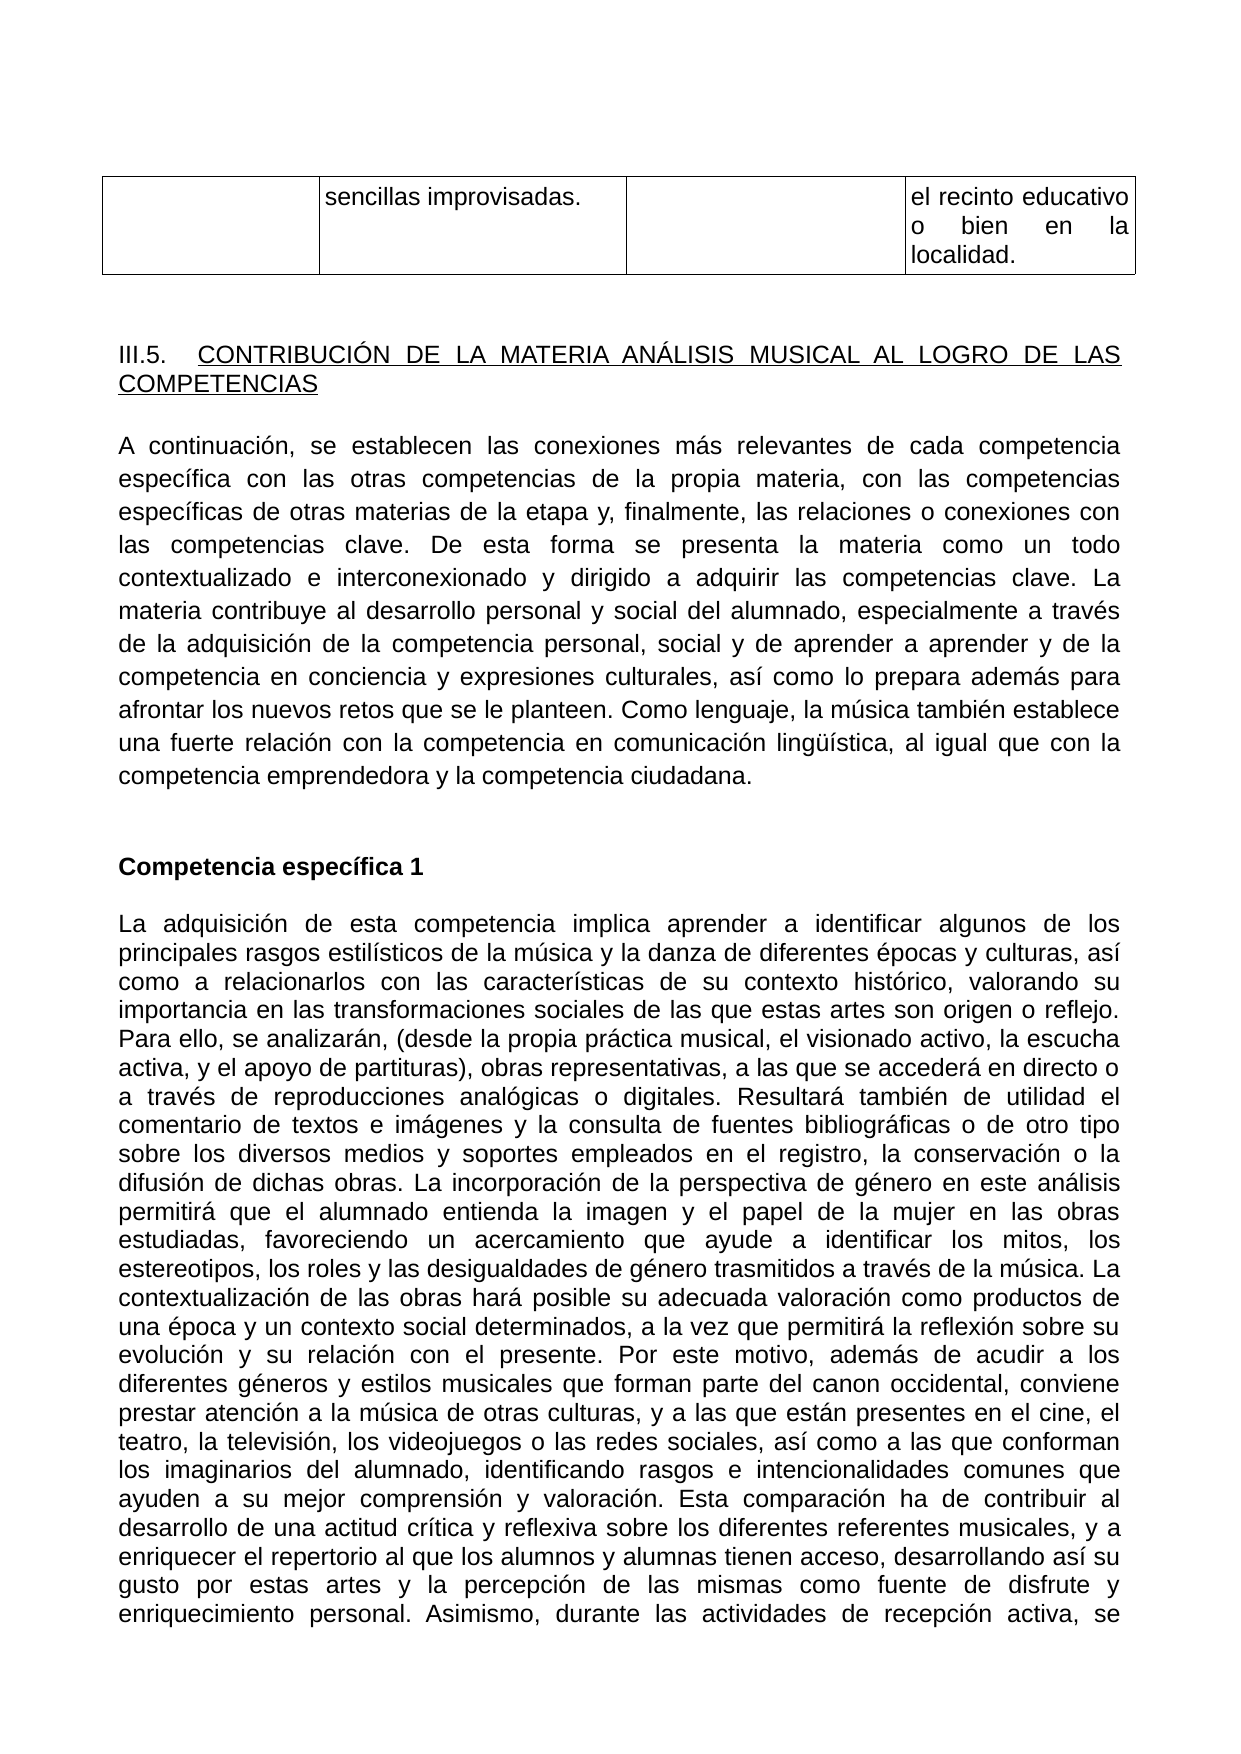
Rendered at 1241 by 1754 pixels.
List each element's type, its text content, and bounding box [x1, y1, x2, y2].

text La adquisición de esta competencia implica aprender a identificar algunos de los principales rasgos estilísticos de la música y la danza de diferentes épocas y culturas, así como a relacionarlos con las características de su contexto histórico, valorando su importancia en las transformaciones sociales de las que estas artes son origen o reflejo. Para ello, se analizarán, (desde la propia práctica musical, el visionado activo, la escucha activa, y el apoyo de partituras), obras representativas, a las que se accederá en directo o a través de reproducciones analógicas o digitales. Resultará también de utilidad el comentario de textos e imágenes y la consulta de fuentes bibliográficas o de otro tipo sobre los diversos medios y soportes empleados en el registro, la conservación o la difusión de dichas obras. La incorporación de la perspectiva de género en este análisis permitirá que el alumnado entienda la imagen y el papel de la mujer en las obras estudiadas, favoreciendo un acercamiento que ayude a identificar los mitos, los estereotipos, los roles y las desigualdades de género trasmitidos a través de la música. La contextualización de las obras hará posible su adecuada valoración como productos de una época y un contexto social determinados, a la vez que permitirá la reflexión sobre su evolución y su relación con el presente. Por este motivo, además de acudir a los diferentes géneros y estilos musicales que forman parte del canon occidental, conviene prestar atención a la música de otras culturas, y a las que están presentes en el cine, el teatro, la televisión, los videojuegos o las redes sociales, así como a las que conforman los imaginarios del alumnado, identificando rasgos e intencionalidades comunes que ayuden a su mejor comprensión y valoración. Esta comparación ha de contribuir al desarrollo de una actitud crítica y reflexiva sobre los diferentes referentes musicales, y a enriquecer el repertorio al que los alumnos y alumnas tienen acceso, desarrollando así su gusto por estas artes y la percepción de las mismas como fuente de disfrute y enriquecimiento personal. Asimismo, durante las actividades de recepción activa, se [118, 909, 1122, 1628]
table_cell el recinto educativo o bien en la localidad. [906, 177, 1135, 274]
table_cell [627, 177, 905, 274]
table_cell [103, 177, 319, 274]
text III.5. CONTRIBUCIÓN DE LA MATERIA ANÁLISIS MUSICAL AL LOGRO DE LAS COMPETENCIAS [118, 340, 1122, 398]
text Competencia específica 1 [118, 852, 1122, 880]
table_cell sencillas improvisadas. [320, 177, 626, 274]
text A continuación, se establecen las conexiones más relevantes de cada competencia específica con las otras competencias de la propia materia, con las competencias específicas de otras materias de la etapa y, finalmente, las relaciones o conexiones con las competencias clave. De esta forma se presenta la materia como un todo contextualizado e interconexionado y dirigido a adquirir las competencias clave. La materia contribuye al desarrollo personal y social del alumnado, especialmente a través de la adquisición de la competencia personal, social y de aprender a aprender y de la competencia en conciencia y expresiones culturales, así como lo prepara además para afrontar los nuevos retos que se le planteen. Como lenguaje, la música también establece una fuerte relación con la competencia en comunicación lingüística, al igual que con la competencia emprendedora y la competencia ciudadana. [118, 431, 1122, 790]
